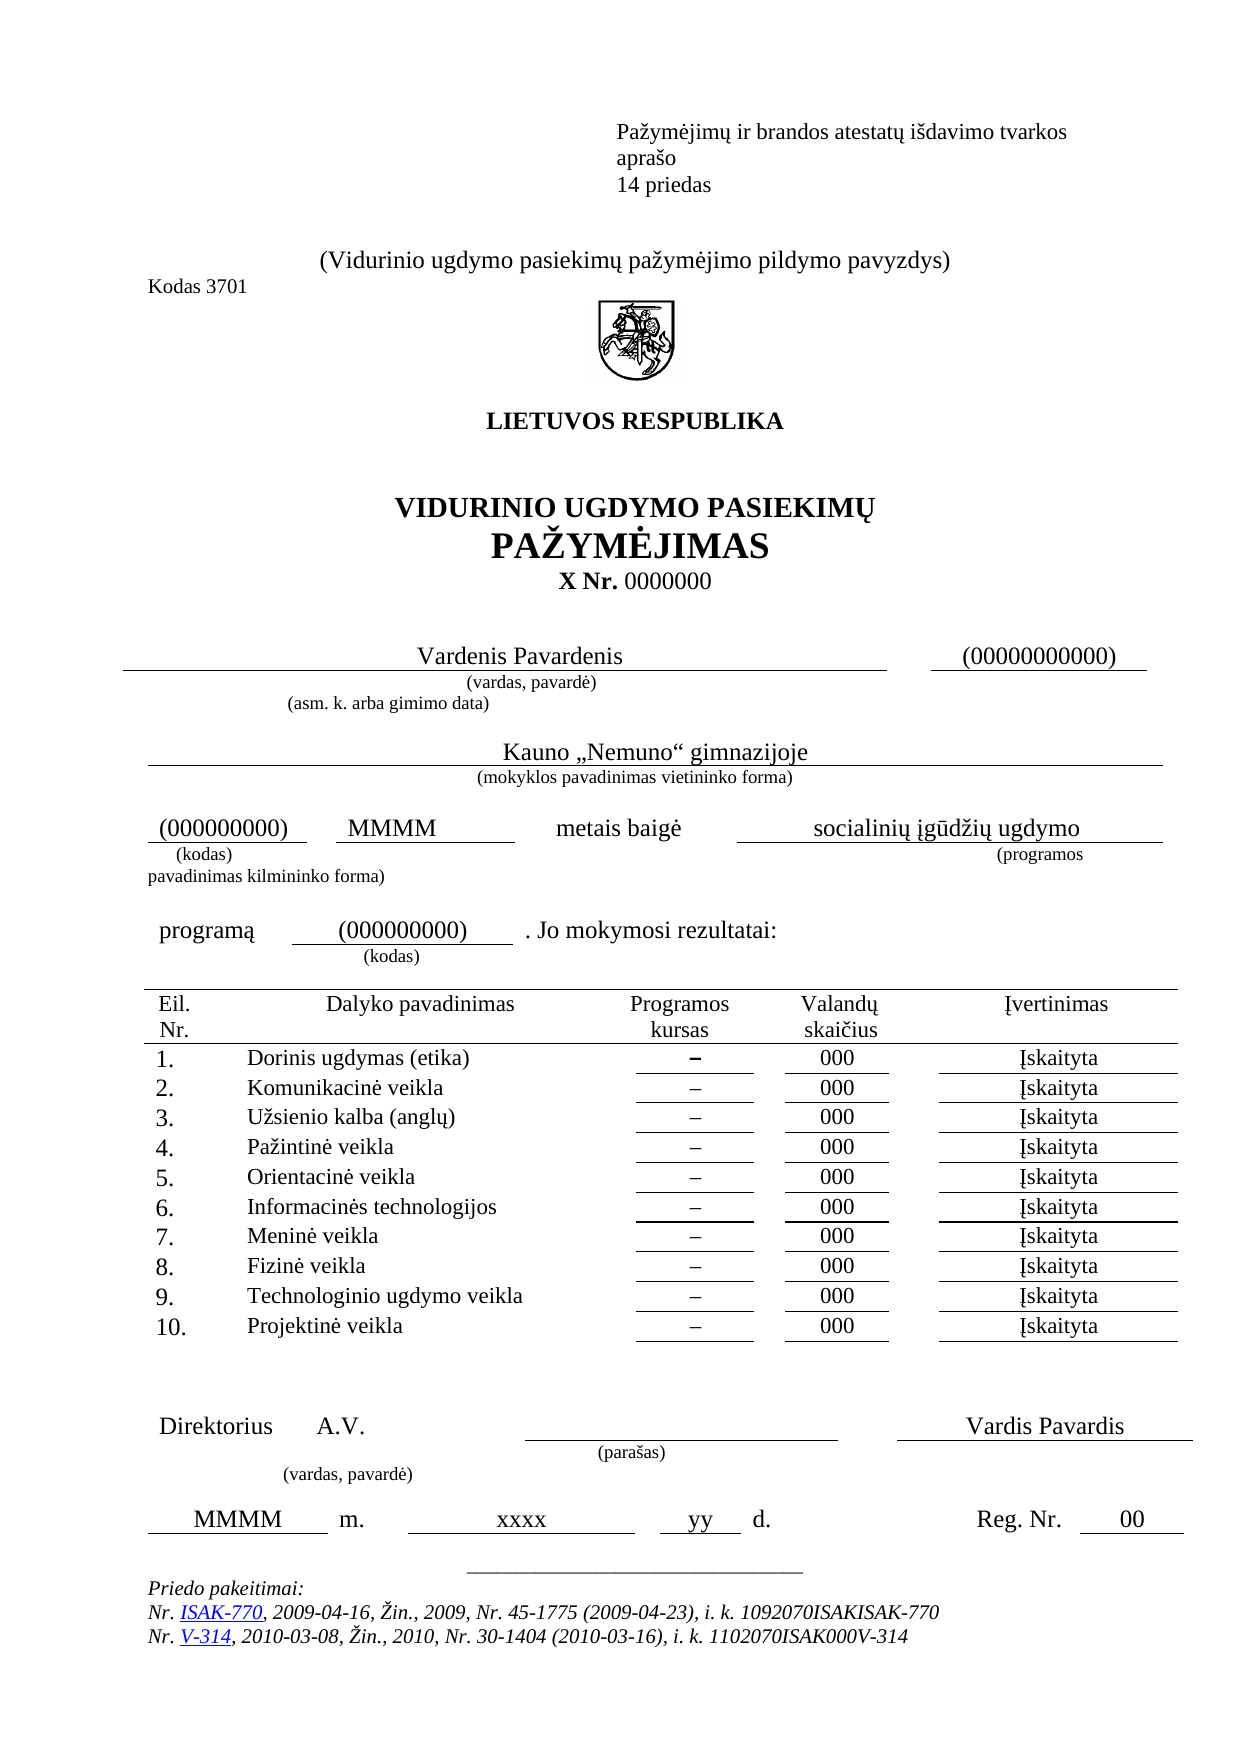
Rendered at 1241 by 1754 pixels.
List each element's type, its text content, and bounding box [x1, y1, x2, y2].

table_cell [754, 1281, 785, 1311]
table_cell 000 [785, 1044, 889, 1072]
text (kodas) (programos pavadinimas kilmininko forma) [148, 843, 1122, 886]
table_cell – [636, 1282, 754, 1311]
table_cell 9. [144, 1281, 204, 1311]
table_cell 8. [144, 1251, 204, 1281]
table_header [889, 990, 934, 1043]
table_cell [204, 1311, 236, 1341]
table_cell 2. [144, 1073, 204, 1102]
table_header programą [148, 915, 292, 943]
table_cell – [636, 1312, 754, 1341]
table_cell [889, 1162, 939, 1192]
table_cell [889, 1192, 939, 1221]
table_cell [754, 1132, 785, 1162]
table_cell 000 [785, 1103, 889, 1132]
table_header (00000000000) [931, 641, 1147, 669]
table_header Dalyko pavadinimas [236, 990, 605, 1043]
table_header 00 [1080, 1504, 1184, 1533]
table_cell [754, 1102, 785, 1132]
table_cell Fizinė veikla [236, 1251, 605, 1281]
table_cell – [636, 1252, 754, 1281]
table_cell Orientacinė veikla [236, 1162, 605, 1192]
table_header socialinių įgūdžių ugdymo [737, 813, 1163, 842]
table_cell 000 [785, 1252, 889, 1281]
text PAŽYMĖJIMAS [148, 523, 1122, 566]
table_header Programos kursas [605, 990, 754, 1043]
table_cell [605, 1162, 636, 1192]
table_cell – [636, 1044, 754, 1072]
table_cell Užsienio kalba (anglų) [236, 1102, 605, 1132]
table_cell – [636, 1163, 754, 1192]
table_cell Įskaityta [939, 1163, 1178, 1192]
table_cell [204, 1251, 236, 1281]
table_cell Dorinis ugdymas (etika) [236, 1044, 605, 1072]
text (vardas, pavardė) (asm. k. arba gimimo data) [148, 671, 1122, 714]
table_cell – [636, 1193, 754, 1221]
subtitle (Vidurinio ugdymo pasiekimų pažymėjimo pildymo pavyzdys) [148, 245, 1122, 274]
table_cell Įskaityta [939, 1223, 1178, 1251]
table_header Valandų skaičius [754, 990, 889, 1043]
text LIETUVOS RESPUBLIKA [148, 406, 1122, 435]
table_cell – [636, 1103, 754, 1132]
table_cell [754, 1044, 785, 1072]
table_cell [204, 1281, 236, 1311]
table_cell 000 [785, 1074, 889, 1102]
table_cell [889, 1311, 939, 1341]
table_cell Įskaityta [939, 1133, 1178, 1162]
table_header Vardis Pavardis [897, 1411, 1193, 1440]
table_cell Technologinio ugdymo veikla [236, 1281, 605, 1311]
table_cell [754, 1073, 785, 1102]
table_cell [889, 1102, 939, 1132]
table_cell 3. [144, 1102, 204, 1132]
table_header MMMM [148, 1504, 328, 1533]
table_header [830, 1504, 965, 1533]
table_cell [889, 1281, 939, 1311]
table_cell 10. [144, 1311, 204, 1341]
table_cell Įskaityta [939, 1103, 1178, 1132]
table_cell [605, 1044, 636, 1072]
table_cell [889, 1221, 939, 1251]
table_cell 6. [144, 1192, 204, 1221]
table_cell [204, 1102, 236, 1132]
text Nr. V-314, 2010-03-08, Žin., 2010, Nr. 30-1404 (2010-03-16), i. k. 1102070ISAK000V-314 [148, 1624, 1122, 1648]
table_cell [605, 1073, 636, 1102]
table_cell – [636, 1133, 754, 1162]
table_cell [605, 1281, 636, 1311]
table_header . Jo mokymosi rezultatai: [513, 915, 1163, 943]
table_cell Meninė veikla [236, 1221, 605, 1251]
table_header yy [660, 1504, 741, 1533]
text Pažymėjimų ir brandos atestatų išdavimo tvarkos aprašo [616, 118, 1122, 171]
table_cell Pažintinė veikla [236, 1132, 605, 1162]
table_cell Informacinės technologijos [236, 1192, 605, 1221]
table_header Įvertinimas [935, 990, 1178, 1043]
table_cell [204, 1162, 236, 1192]
table_cell [605, 1251, 636, 1281]
table_cell Projektinė veikla [236, 1311, 605, 1341]
table_cell Įskaityta [939, 1044, 1178, 1072]
table_header Vardenis Pavardenis [123, 641, 887, 669]
table_cell [204, 1044, 236, 1072]
table_header (000000000) [292, 915, 513, 943]
table_header MMMM [336, 813, 515, 842]
text __________________________________ [148, 1553, 1122, 1576]
table_header [204, 990, 236, 1043]
text Nr. ISAK-770, 2009-04-16, Žin., 2009, Nr. 45-1775 (2009-04-23), i. k. 1092070ISAKISAK-770 [148, 1600, 1122, 1624]
table_cell [204, 1073, 236, 1102]
text 14 priedas [616, 171, 1122, 197]
table_header (000000000) [148, 813, 307, 842]
table_cell 000 [785, 1193, 889, 1221]
table_header metais baigė [545, 813, 707, 842]
text X Nr. 0000000 [148, 566, 1122, 595]
table_header Eil. Nr. [144, 990, 204, 1043]
table_header [707, 813, 737, 842]
table_header [525, 1411, 838, 1440]
table_cell [754, 1192, 785, 1221]
table_cell Įskaityta [939, 1282, 1178, 1311]
table_header Reg. Nr. [965, 1504, 1080, 1533]
table_cell Įskaityta [939, 1252, 1178, 1281]
table_header d. [741, 1504, 830, 1533]
table_cell [889, 1044, 939, 1072]
text Priedo pakeitimai: [148, 1576, 1122, 1600]
table_cell [605, 1192, 636, 1221]
table_header Direktorius A.V. [148, 1411, 525, 1440]
table_cell 000 [785, 1223, 889, 1251]
table_header xxxx [408, 1504, 635, 1533]
table_header [635, 1504, 659, 1533]
text (parašas) (vardas, pavardė) [148, 1441, 1122, 1484]
table_cell [889, 1132, 939, 1162]
table_cell Įskaityta [939, 1193, 1178, 1221]
table_header [307, 813, 336, 842]
text (mokyklos pavadinimas vietininko forma) [148, 766, 1122, 788]
text VIDURINIO UGDYMO PASIEKIMŲ [148, 490, 1122, 523]
table_cell [754, 1162, 785, 1192]
text (kodas) [148, 944, 1122, 966]
table_cell 000 [785, 1312, 889, 1341]
table_cell Įskaityta [939, 1312, 1178, 1341]
table_cell 5. [144, 1162, 204, 1192]
table_cell – [636, 1074, 754, 1102]
table_header [887, 641, 931, 669]
table_cell – [636, 1223, 754, 1251]
table_header [838, 1411, 897, 1440]
table_cell [605, 1221, 636, 1251]
table_header [515, 813, 544, 842]
table_cell [754, 1221, 785, 1251]
table_cell 1. [144, 1044, 204, 1072]
table_cell 7. [144, 1221, 204, 1251]
table_cell Įskaityta [939, 1074, 1178, 1102]
table_cell 4. [144, 1132, 204, 1162]
table_cell [204, 1132, 236, 1162]
table_header m. [328, 1504, 408, 1533]
table_cell [889, 1073, 939, 1102]
table_cell 000 [785, 1133, 889, 1162]
table_cell [204, 1192, 236, 1221]
table_cell [605, 1132, 636, 1162]
table_cell [204, 1221, 236, 1251]
table_cell [605, 1102, 636, 1132]
table_header Kauno „Nemuno“ gimnazijoje [148, 737, 1163, 765]
table_cell 000 [785, 1282, 889, 1311]
text Kodas 3701 [148, 274, 1122, 298]
table_cell [605, 1311, 636, 1341]
table_cell 000 [785, 1163, 889, 1192]
table_cell [754, 1311, 785, 1341]
table_cell [889, 1251, 939, 1281]
table_cell Komunikacinė veikla [236, 1073, 605, 1102]
table_cell [754, 1251, 785, 1281]
